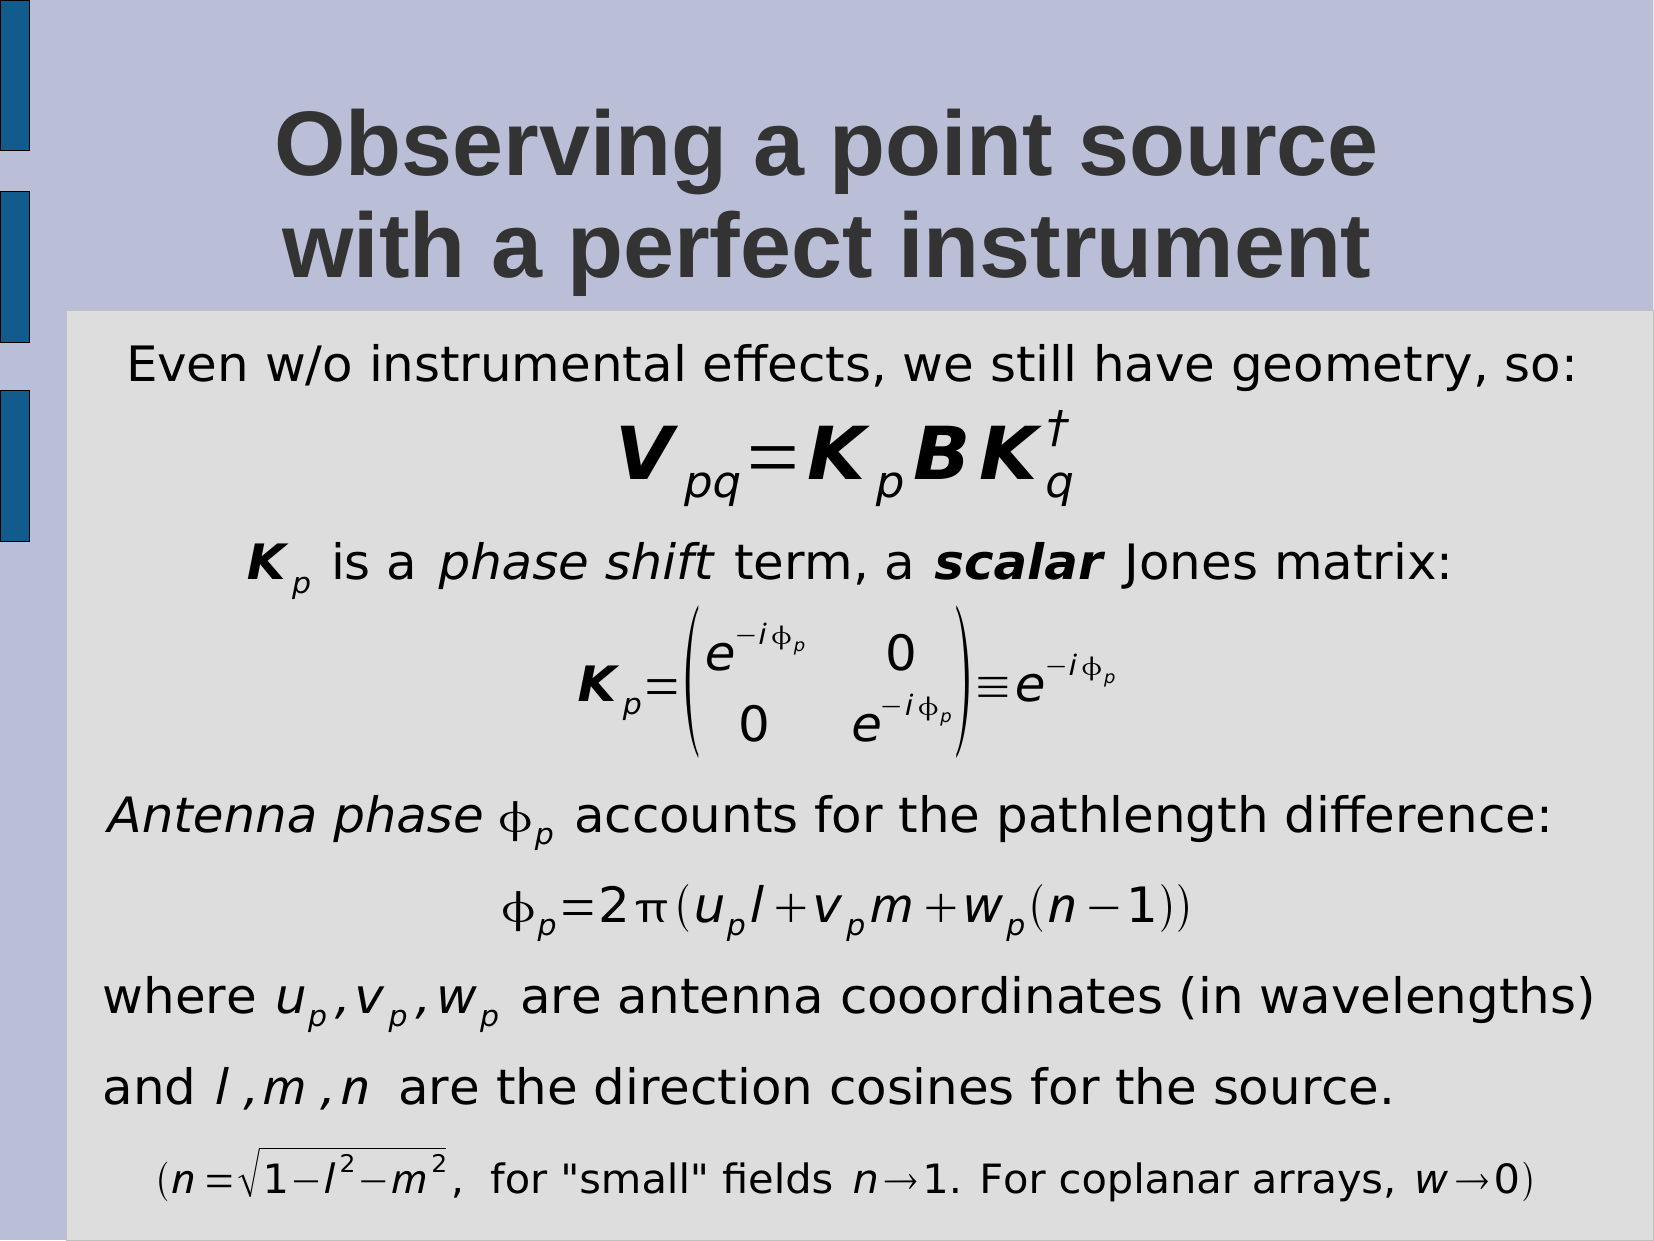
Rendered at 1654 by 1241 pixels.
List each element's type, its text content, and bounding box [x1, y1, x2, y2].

title Observing a point source with a perfect instrument [121, 87, 1534, 302]
chart [96, 313, 1595, 1211]
